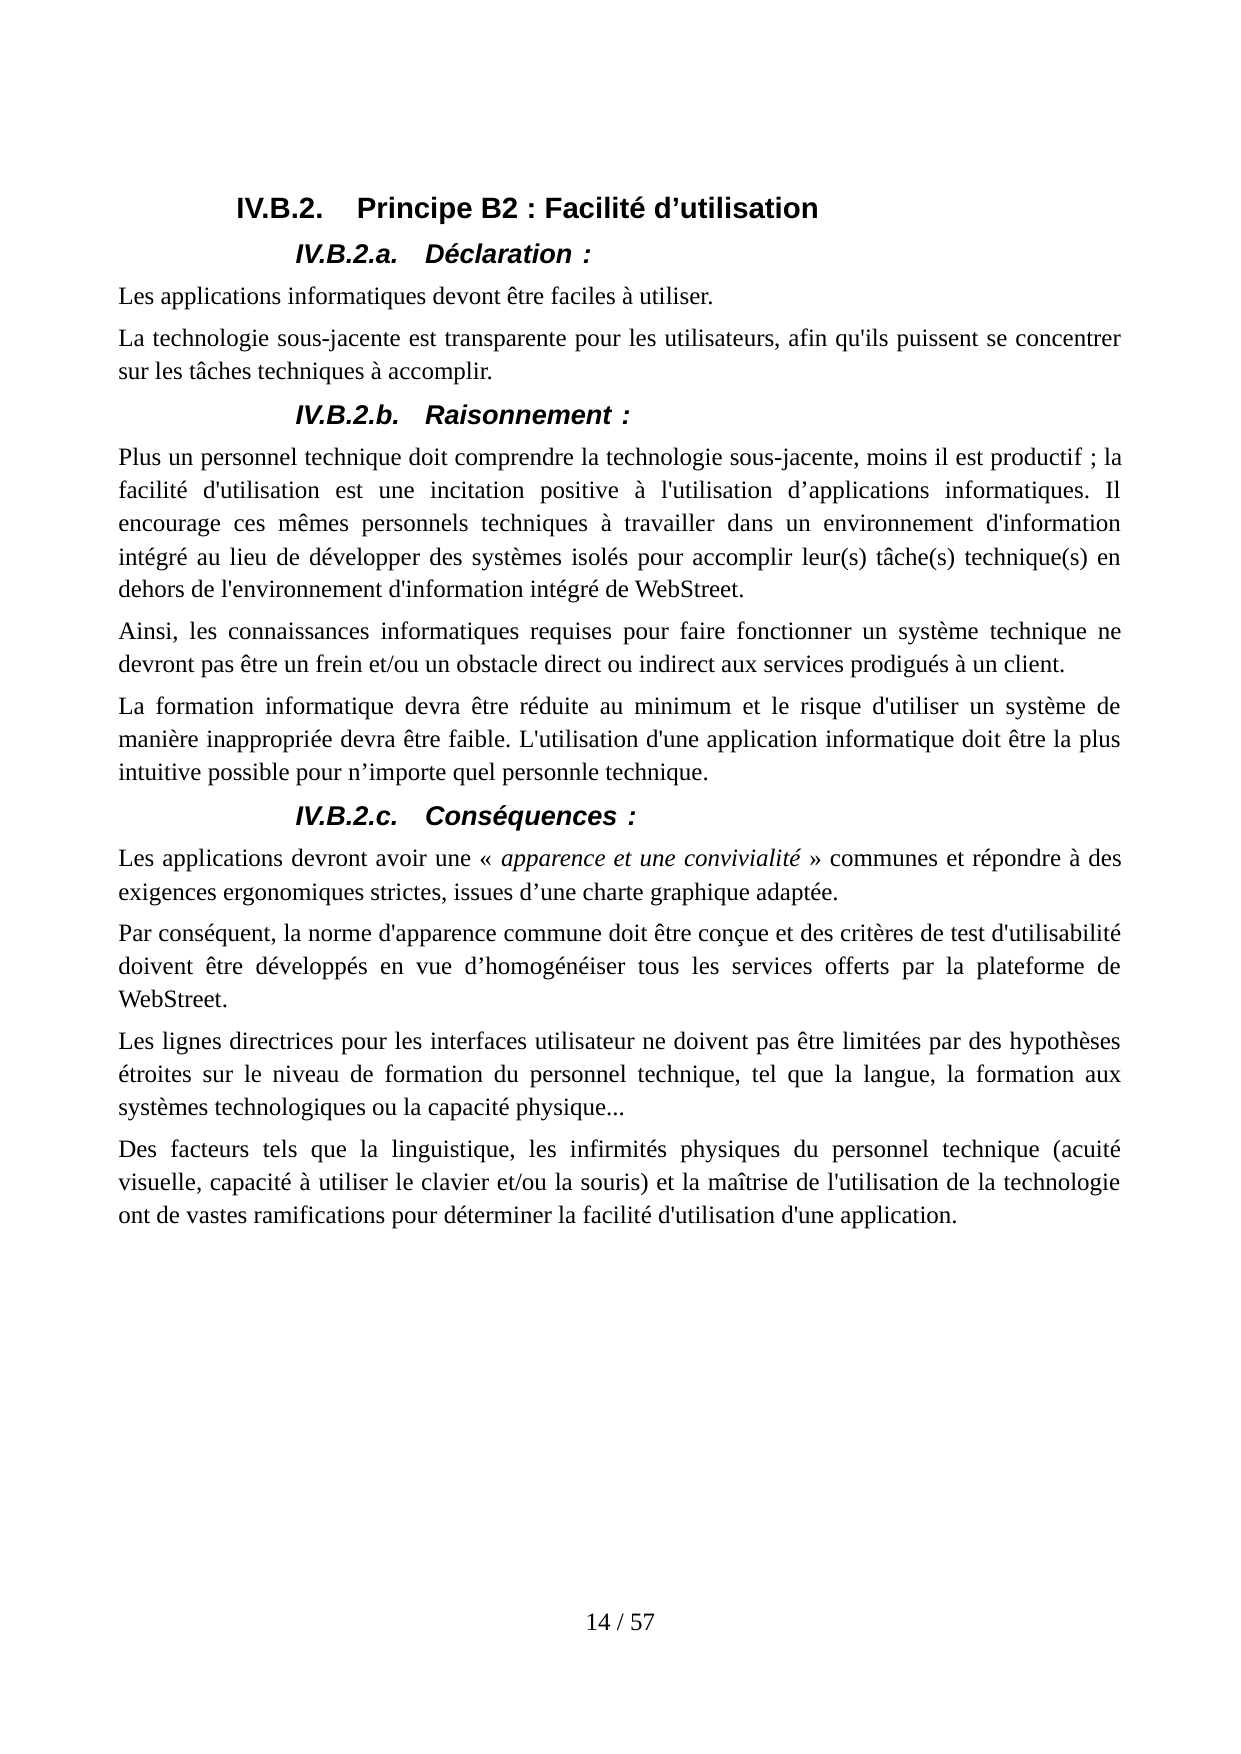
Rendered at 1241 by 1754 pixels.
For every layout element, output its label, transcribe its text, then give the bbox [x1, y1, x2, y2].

text Les lignes directrices pour les interfaces utilisateur ne doivent pas être limitées par des hypothèses étroites sur le niveau de formation du personnel technique, tel que la langue, la formation aux systèmes technologiques ou la capacité physique... [118, 1026, 1122, 1121]
text Les applications devront avoir une « apparence et une convivialité » communes et répondre à des exigences ergonomiques strictes, issues d’une charte graphique adaptée. [118, 843, 1122, 905]
subtitle Raisonnement : [118, 399, 1122, 430]
text La formation informatique devra être réduite au minimum et le risque d'utiliser un système de manière inappropriée devra être faible. L'utilisation d'une application informatique doit être la plus intuitive possible pour n’importe quel personnle technique. [118, 691, 1122, 786]
text La technologie sous-jacente est transparente pour les utilisateurs, afin qu'ils puissent se concentrer sur les tâches techniques à accomplir. [118, 323, 1122, 385]
subtitle Principe B2 : Facilité d’utilisation [118, 191, 1122, 225]
text Les applications informatiques devont être faciles à utiliser. [118, 281, 1122, 310]
text Ainsi, les connaissances informatiques requises pour faire fonctionner un système technique ne devront pas être un frein et/ou un obstacle direct ou indirect aux services prodigués à un client. [118, 616, 1122, 678]
text Plus un personnel technique doit comprendre la technologie sous-jacente, moins il est productif ; la facilité d'utilisation est une incitation positive à l'utilisation d’applications informatiques. Il encourage ces mêmes personnels techniques à travailler dans un environnement d'information intégré au lieu de développer des systèmes isolés pour accomplir leur(s) tâche(s) technique(s) en dehors de l'environnement d'information intégré de WebStreet. [118, 442, 1122, 603]
subtitle Déclaration : [118, 238, 1122, 269]
subtitle Conséquences : [118, 800, 1122, 831]
text Des facteurs tels que la linguistique, les infirmités physiques du personnel technique (acuité visuelle, capacité à utiliser le clavier et/ou la souris) et la maîtrise de l'utilisation de la technologie ont de vastes ramifications pour déterminer la facilité d'utilisation d'une application. [118, 1134, 1122, 1229]
text Par conséquent, la norme d'apparence commune doit être conçue et des critères de test d'utilisabilité doivent être développés en vue d’homogénéiser tous les services offerts par la plateforme de WebStreet. [118, 918, 1122, 1013]
